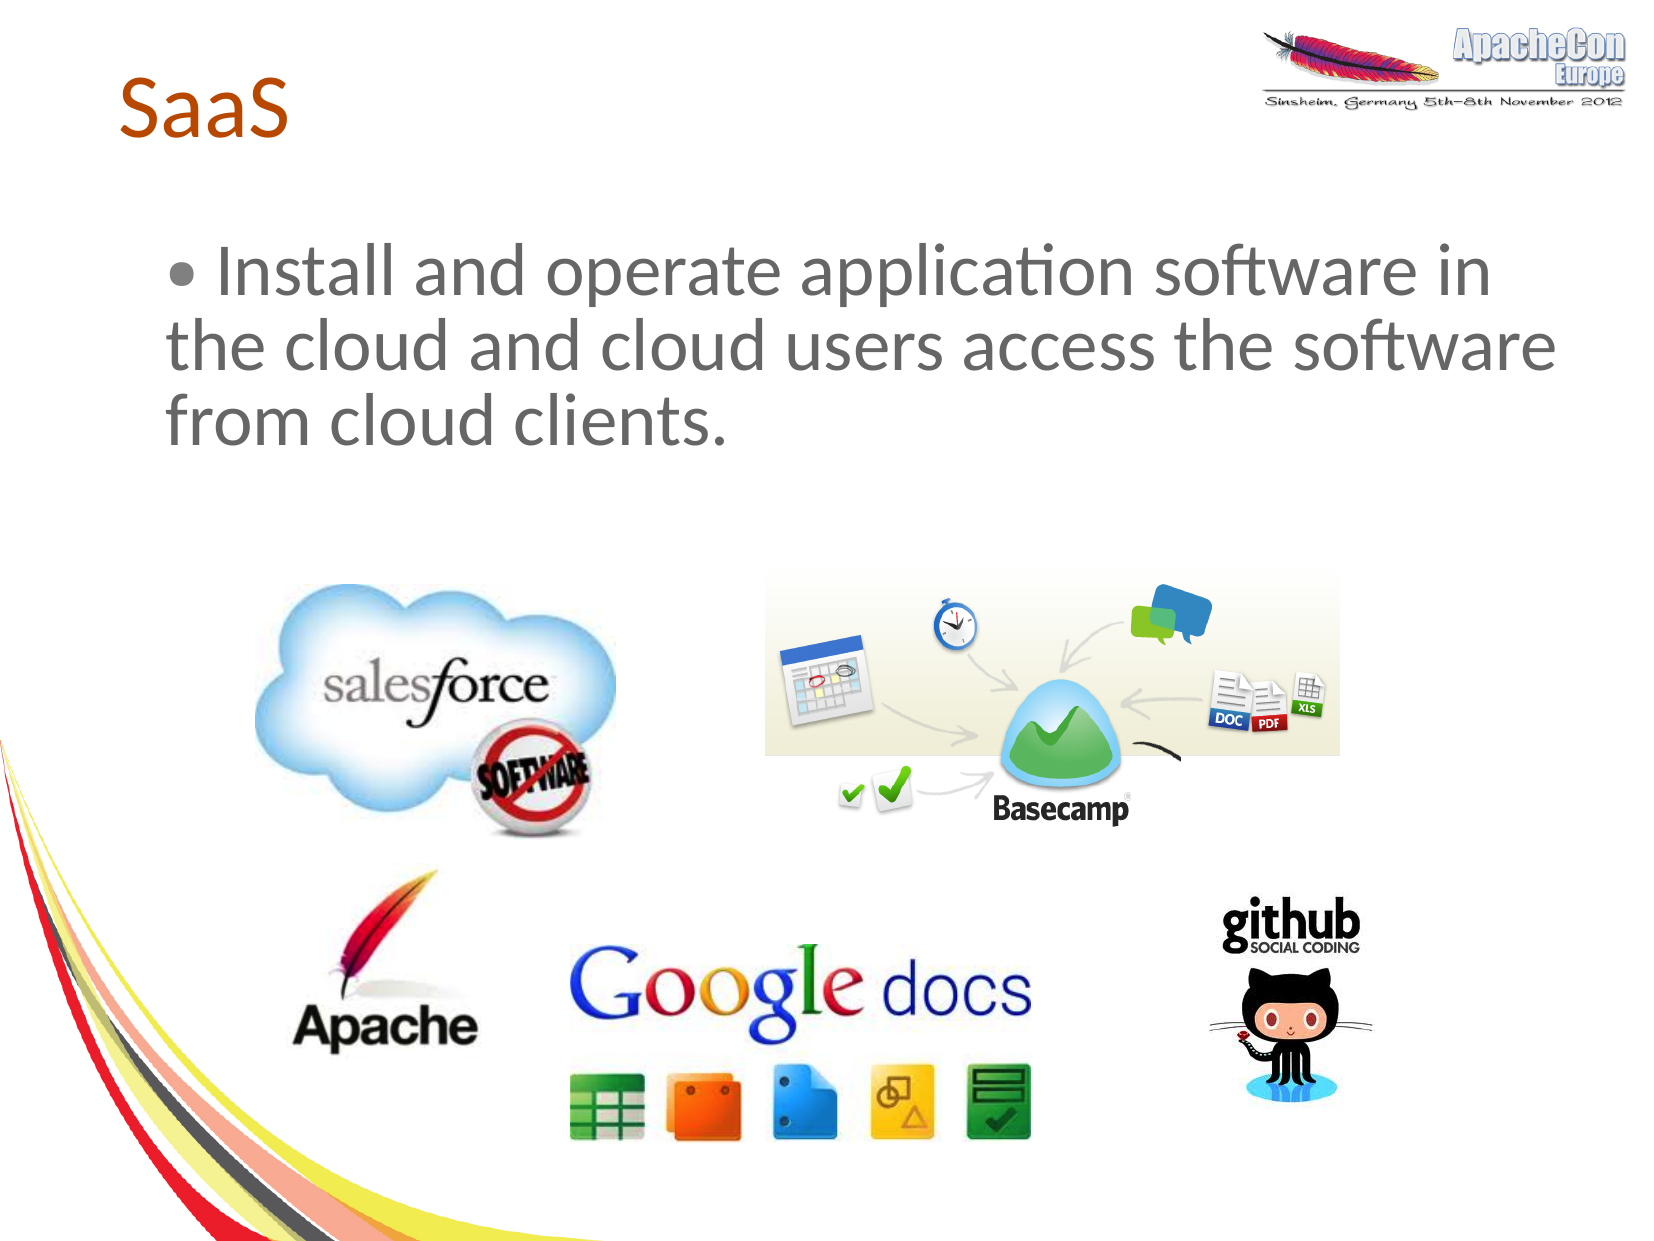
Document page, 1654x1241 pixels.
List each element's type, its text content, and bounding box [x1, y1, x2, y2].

list Install and operate application software in the cloud and cloud users access the software from cloud clients. [147, 239, 1576, 1126]
picture [0, 0, 1654, 1241]
title SaaS [59, 59, 1418, 171]
